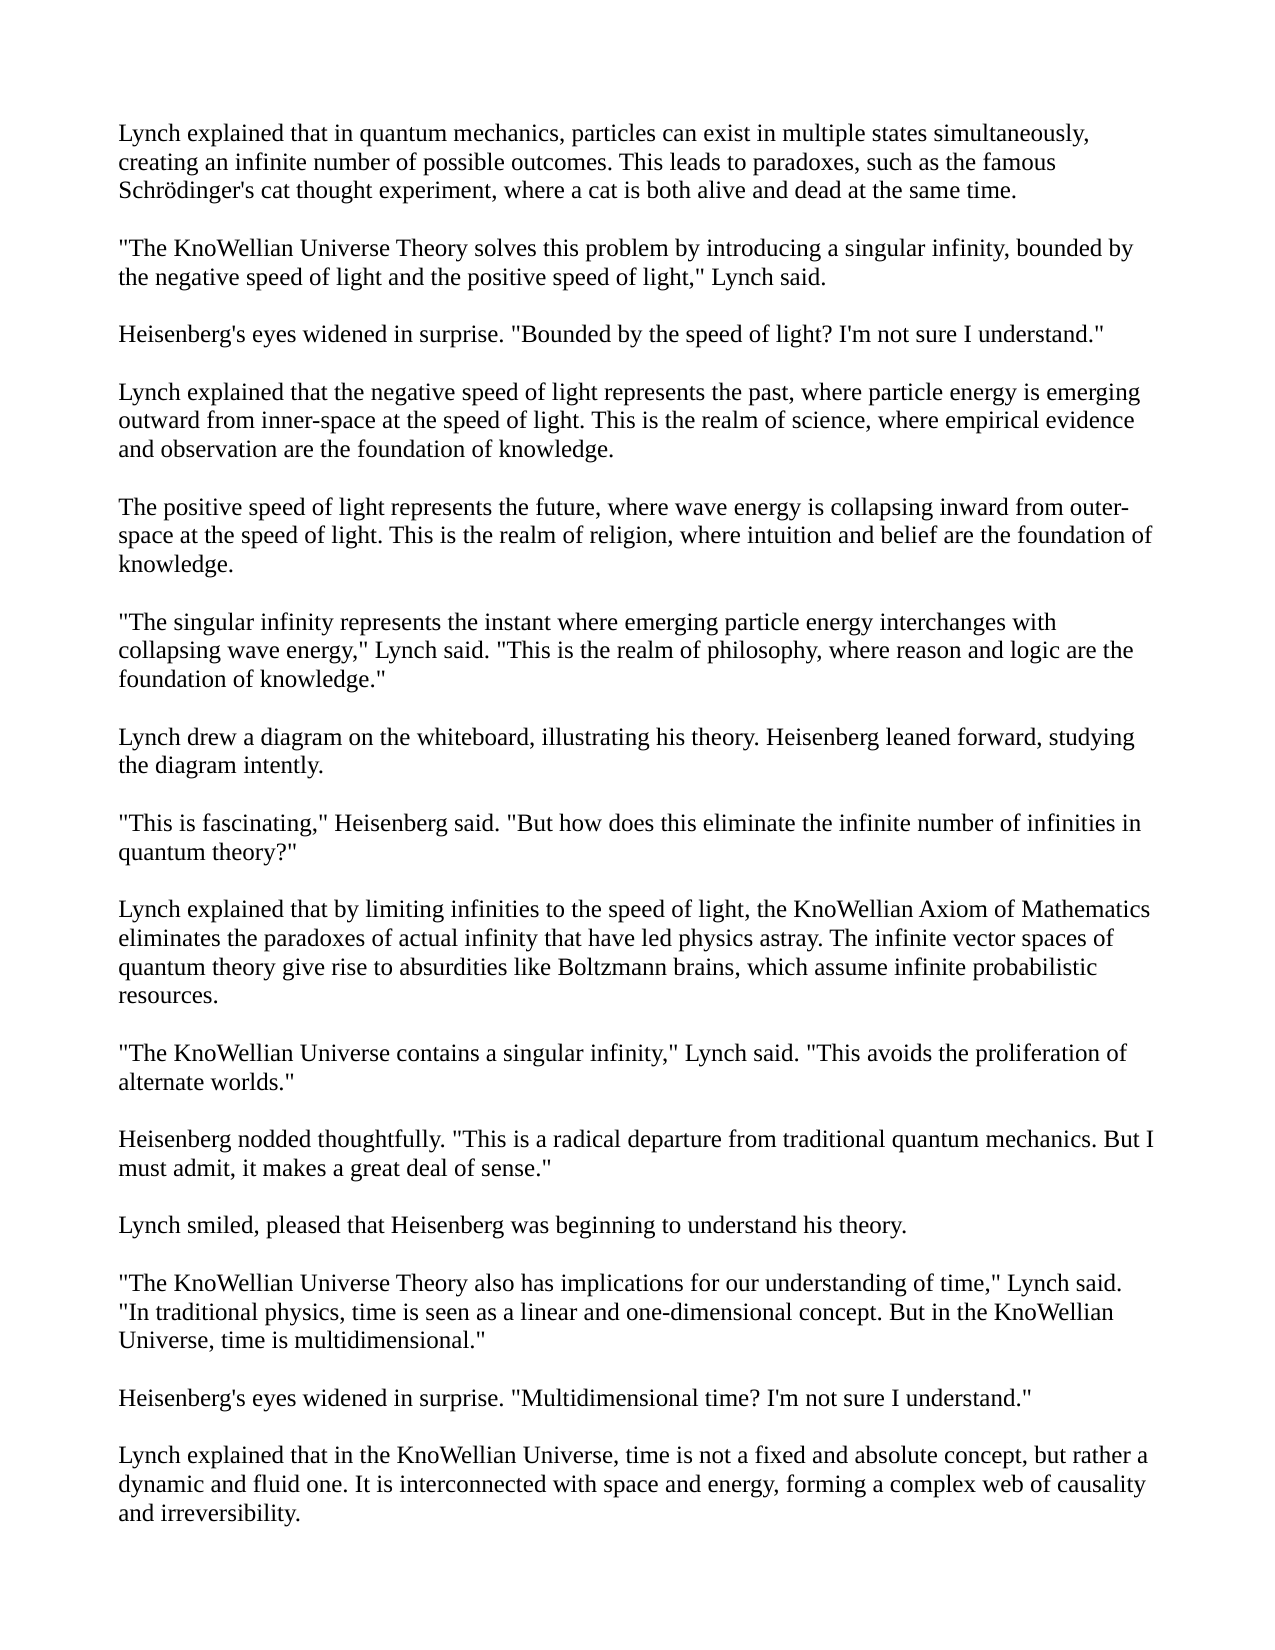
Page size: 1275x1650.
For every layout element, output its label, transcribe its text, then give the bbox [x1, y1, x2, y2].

text Heisenberg's eyes widened in surprise. "Bounded by the speed of light? I'm not sure I understand." [118, 319, 1157, 348]
text Heisenberg's eyes widened in surprise. "Multidimensional time? I'm not sure I understand." [118, 1383, 1157, 1412]
text Lynch smiled, pleased that Heisenberg was beginning to understand his theory. [118, 1211, 1157, 1239]
text Lynch drew a diagram on the whiteboard, illustrating his theory. Heisenberg leaned forward, studying the diagram intently. [118, 722, 1157, 779]
text "The singular infinity represents the instant where emerging particle energy interchanges with collapsing wave energy," Lynch said. "This is the realm of philosophy, where reason and logic are the foundation of knowledge." [118, 607, 1157, 693]
text Lynch explained that in the KnoWellian Universe, time is not a fixed and absolute concept, but rather a dynamic and fluid one. It is interconnected with space and energy, forming a complex web of causality and irreversibility. [118, 1441, 1157, 1527]
text Heisenberg nodded thoughtfully. "This is a radical departure from traditional quantum mechanics. But I must admit, it makes a great deal of sense." [118, 1124, 1157, 1182]
text "This is fascinating," Heisenberg said. "But how does this eliminate the infinite number of infinities in quantum theory?" [118, 808, 1157, 866]
text "The KnoWellian Universe Theory solves this problem by introducing a singular infinity, bounded by the negative speed of light and the positive speed of light," Lynch said. [118, 233, 1157, 291]
text Lynch explained that the negative speed of light represents the past, where particle energy is emerging outward from inner-space at the speed of light. This is the realm of science, where empirical evidence and observation are the foundation of knowledge. [118, 377, 1157, 463]
text The positive speed of light represents the future, where wave energy is collapsing inward from outer-space at the speed of light. This is the realm of religion, where intuition and belief are the foundation of knowledge. [118, 492, 1157, 578]
text "The KnoWellian Universe Theory also has implications for our understanding of time," Lynch said. "In traditional physics, time is seen as a linear and one-dimensional concept. But in the KnoWellian Universe, time is multidimensional." [118, 1268, 1157, 1354]
text Lynch explained that by limiting infinities to the speed of light, the KnoWellian Axiom of Mathematics eliminates the paradoxes of actual infinity that have led physics astray. The infinite vector spaces of quantum theory give rise to absurdities like Boltzmann brains, which assume infinite probabilistic resources. [118, 894, 1157, 1009]
text "The KnoWellian Universe contains a singular infinity," Lynch said. "This avoids the proliferation of alternate worlds." [118, 1038, 1157, 1096]
text Lynch explained that in quantum mechanics, particles can exist in multiple states simultaneously, creating an infinite number of possible outcomes. This leads to paradoxes, such as the famous Schrödinger's cat thought experiment, where a cat is both alive and dead at the same time. [118, 118, 1157, 204]
